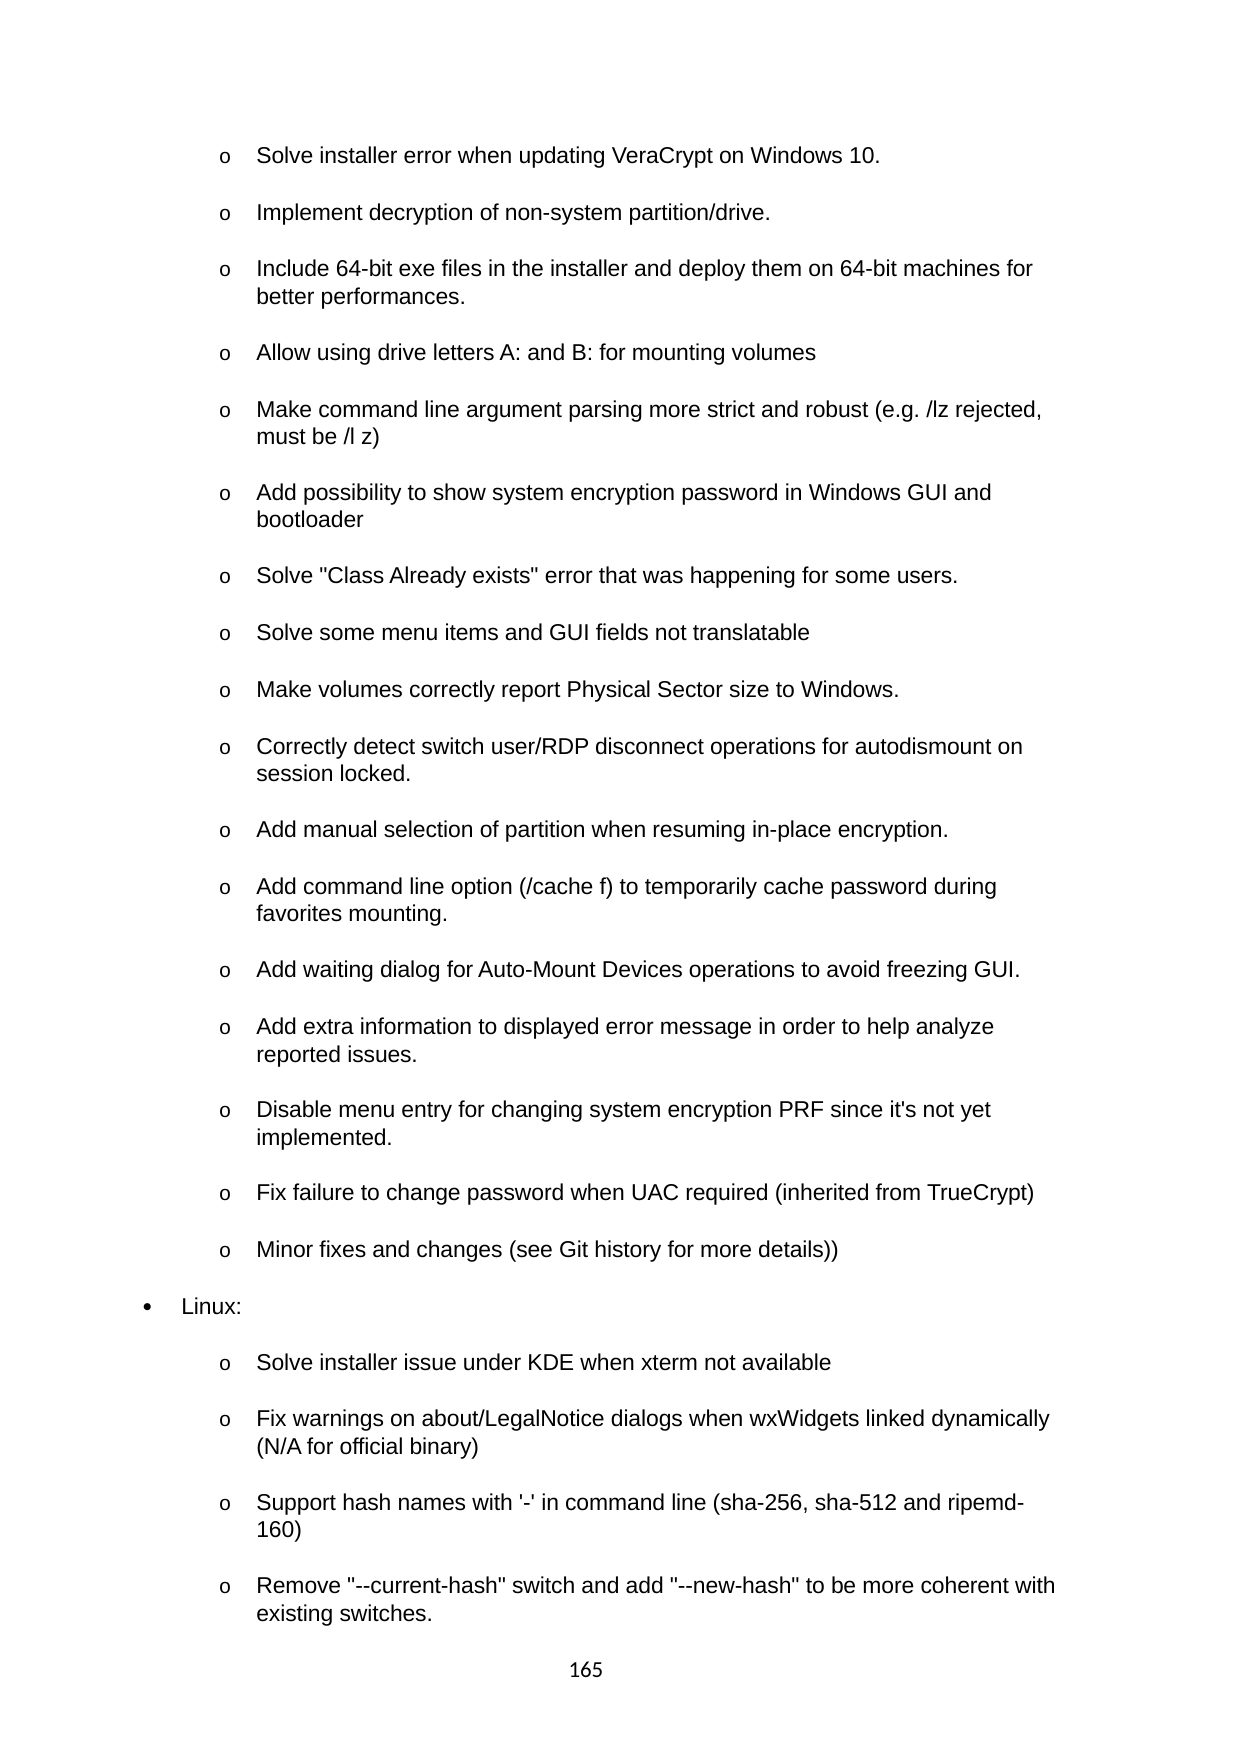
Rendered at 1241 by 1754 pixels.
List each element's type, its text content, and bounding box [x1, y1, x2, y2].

list Implement decryption of non-system partition/drive. [219, 198, 1065, 226]
list Linux: [144, 1293, 1065, 1319]
list Fix warnings on about/LegalNotice dialogs when wxWidgets linked dynamically (N/A for official binary) [219, 1405, 1065, 1459]
list Remove "--current-hash" switch and add "--new-hash" to be more coherent with existing switches. [219, 1572, 1065, 1626]
list Add possibility to show system encryption password in Windows GUI and bootloader [219, 479, 1065, 533]
list Include 64-bit exe files in the installer and deploy them on 64-bit machines for better performances. [219, 255, 1065, 309]
list Disable menu entry for changing system encryption PRF since it's not yet implemented. [219, 1096, 1065, 1150]
list Add extra information to displayed error message in order to help analyze reported issues. [219, 1013, 1065, 1067]
list Solve "Class Already exists" error that was happening for some users. [219, 562, 1065, 590]
list Solve installer issue under KDE when xterm not available [219, 1348, 1065, 1376]
list Add waiting dialog for Auto-Mount Devices operations to avoid freezing GUI. [219, 956, 1065, 984]
list Minor fixes and changes (see Git history for more details)) [219, 1236, 1065, 1264]
list Add manual selection of partition when resuming in-place encryption. [219, 816, 1065, 843]
list Make volumes correctly report Physical Sector size to Windows. [219, 676, 1065, 703]
list Correctly detect switch user/RDP disconnect operations for autodismount on session locked. [219, 733, 1065, 787]
list Support hash names with '-' in command line (sha-256, sha-512 and ripemd-160) [219, 1489, 1065, 1543]
list Allow using drive letters A: and B: for mounting volumes [219, 339, 1065, 366]
list Make command line argument parsing more strict and robust (e.g. /lz rejected, must be /l z) [219, 396, 1065, 449]
list Solve some menu items and GUI fields not translatable [219, 619, 1065, 647]
list Fix failure to change password when UAC required (inherited from TrueCrypt) [219, 1179, 1065, 1207]
list Add command line option (/cache f) to temporarily cache password during favorites mounting. [219, 873, 1065, 927]
list Solve installer error when updating VeraCrypt on Windows 10. [219, 142, 1065, 169]
